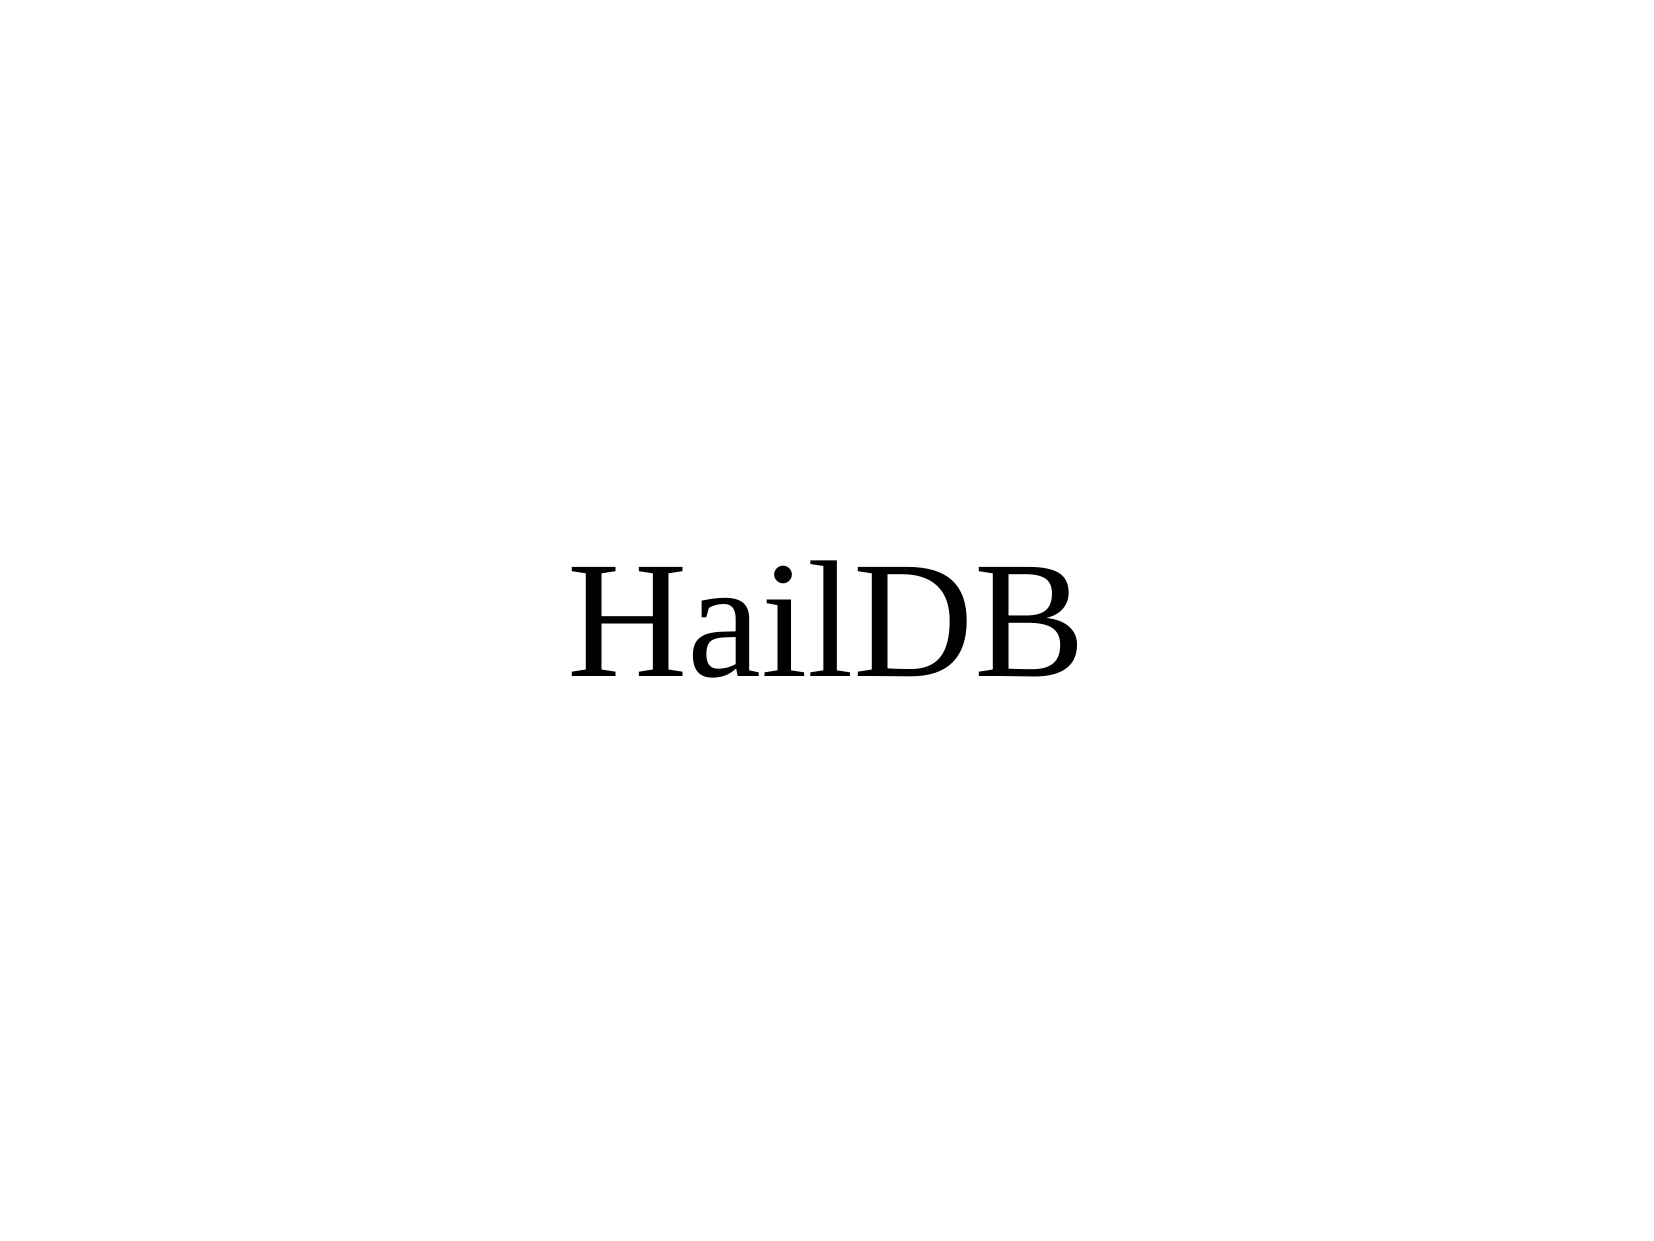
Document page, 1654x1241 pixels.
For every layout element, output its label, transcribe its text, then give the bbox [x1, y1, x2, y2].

title HailDB [0, 516, 1654, 724]
